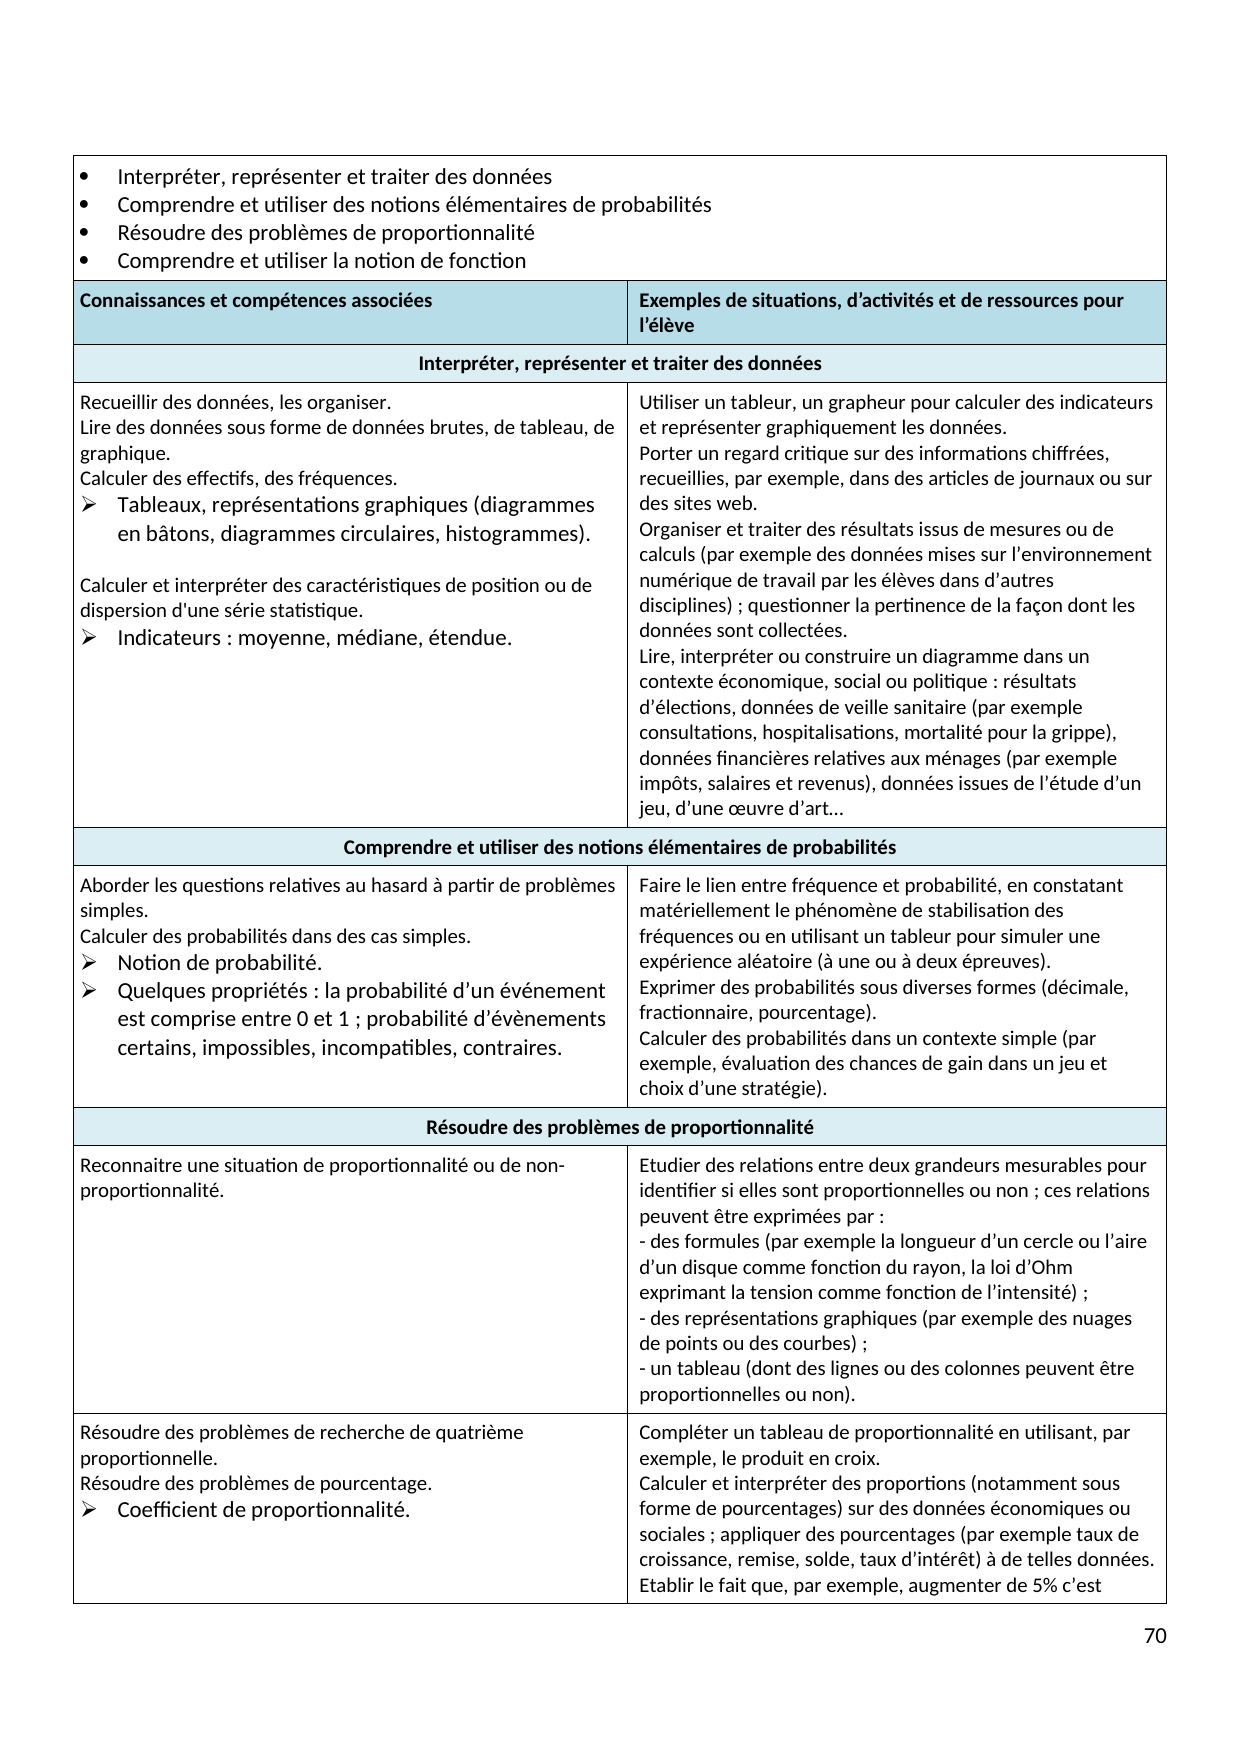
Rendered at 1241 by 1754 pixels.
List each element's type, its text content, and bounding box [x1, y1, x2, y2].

table_cell Recueillir des données, les organiser. Lire des données sous forme de données brutes, de tableau, de graphique. Calculer des effectifs, des fréquences. Tableaux, représentations graphiques (diagrammes en bâtons, diagrammes circulaires, histogrammes). Calculer et interpréter des caractéristiques de position ou de dispersion d'une série statistique. Indicateurs : moyenne, médiane, étendue. [74, 383, 627, 827]
table_cell Faire le lien entre fréquence et probabilité, en constatant matériellement le phénomène de stabilisation des fréquences ou en utilisant un tableur pour simuler une expérience aléatoire (à une ou à deux épreuves). Exprimer des probabilités sous diverses formes (décimale, fractionnaire, pourcentage). Calculer des probabilités dans un contexte simple (par exemple, évaluation des chances de gain dans un jeu et choix d’une stratégie). [628, 866, 1166, 1107]
table_cell Exemples de situations, d’activités et de ressources pour l’élève [628, 281, 1166, 344]
table_cell Utiliser un tableur, un grapheur pour calculer des indicateurs et représenter graphiquement les données. Porter un regard critique sur des informations chiffrées, recueillies, par exemple, dans des articles de journaux ou sur des sites web. Organiser et traiter des résultats issus de mesures ou de calculs (par exemple des données mises sur l’environnement numérique de travail par les élèves dans d’autres disciplines) ; questionner la pertinence de la façon dont les données sont collectées. Lire, interpréter ou construire un diagramme dans un contexte économique, social ou politique : résultats d’élections, données de veille sanitaire (par exemple consultations, hospitalisations, mortalité pour la grippe), données financières relatives aux ménages (par exemple impôts, salaires et revenus), données issues de l’étude d’un jeu, d’une œuvre d’art… [628, 383, 1166, 827]
table_cell Comprendre et utiliser des notions élémentaires de probabilités [74, 828, 1166, 865]
table_cell Connaissances et compétences associées [74, 281, 627, 344]
table_cell Interpréter, représenter et traiter des données Comprendre et utiliser des notions élémentaires de probabilités Résoudre des problèmes de proportionnalité Comprendre et utiliser la notion de fonction [74, 156, 1166, 280]
table_cell Résoudre des problèmes de proportionnalité [74, 1108, 1166, 1145]
table_cell Compléter un tableau de proportionnalité en utilisant, par exemple, le produit en croix. Calculer et interpréter des proportions (notamment sous forme de pourcentages) sur des données économiques ou sociales ; appliquer des pourcentages (par exemple taux de croissance, remise, solde, taux d’intérêt) à de telles données. Etablir le fait que, par exemple, augmenter de 5% c’est [628, 1414, 1166, 1603]
table_cell Etudier des relations entre deux grandeurs mesurables pour identifier si elles sont proportionnelles ou non ; ces relations peuvent être exprimées par : - des formules (par exemple la longueur d’un cercle ou l’aire d’un disque comme fonction du rayon, la loi d’Ohm exprimant la tension comme fonction de l’intensité) ; - des représentations graphiques (par exemple des nuages de points ou des courbes) ; - un tableau (dont des lignes ou des colonnes peuvent être proportionnelles ou non). [628, 1146, 1166, 1412]
table_cell Reconnaitre une situation de proportionnalité ou de non-proportionnalité. [74, 1146, 627, 1412]
table_cell Résoudre des problèmes de recherche de quatrième proportionnelle. Résoudre des problèmes de pourcentage. Coefficient de proportionnalité. [74, 1414, 627, 1603]
table_cell Interpréter, représenter et traiter des données [74, 345, 1166, 382]
table_cell Aborder les questions relatives au hasard à partir de problèmes simples. Calculer des probabilités dans des cas simples. Notion de probabilité. Quelques propriétés : la probabilité d’un événement est comprise entre 0 et 1 ; probabilité d’évènements certains, impossibles, incompatibles, contraires. [74, 866, 627, 1107]
